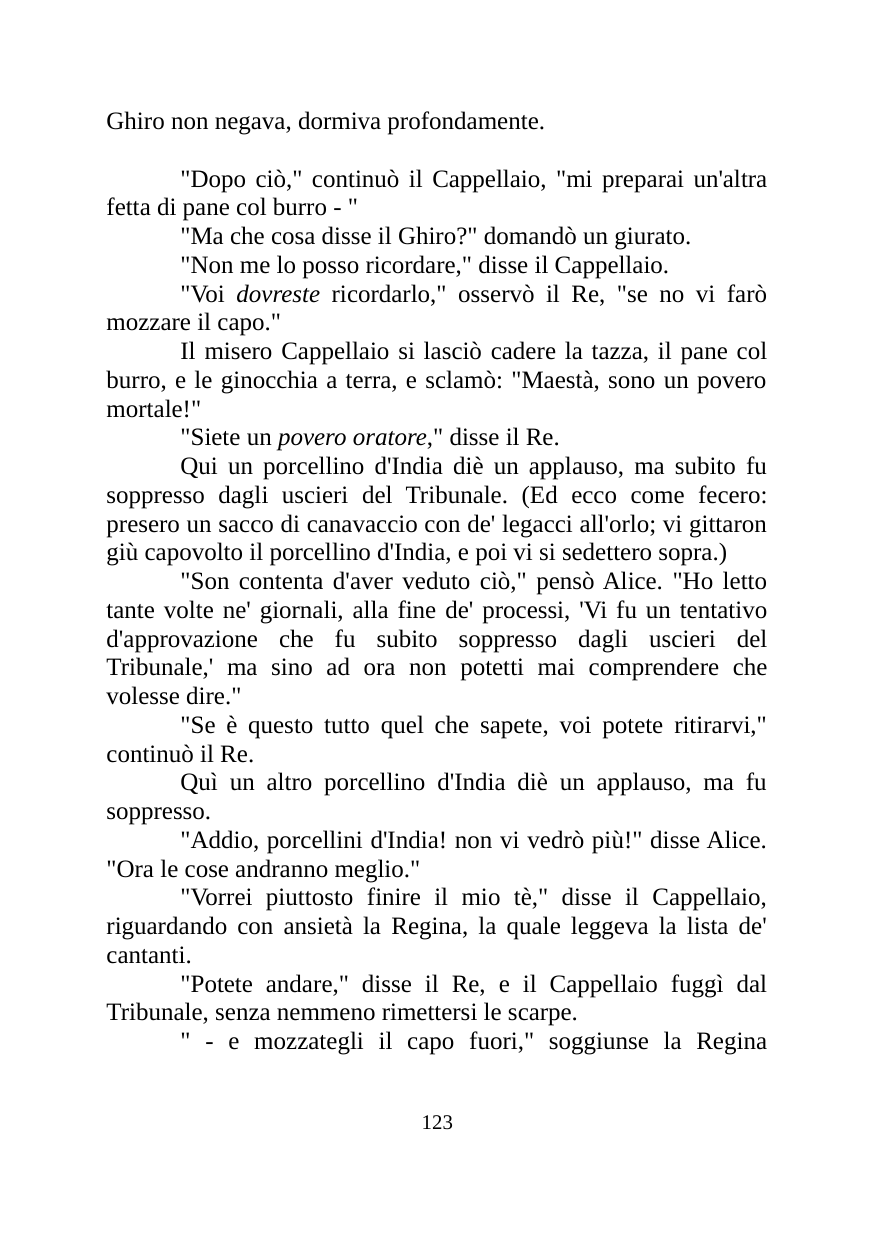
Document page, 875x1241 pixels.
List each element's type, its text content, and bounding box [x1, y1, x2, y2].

text "Vorrei piuttosto finire il mio tè," disse il Cappellaio, riguardando con ansietà la Regina, la quale leggeva la lista de' cantanti. [106, 882, 768, 969]
text "Voi dovreste ricordarlo," osservò il Re, "se no vi farò mozzare il capo." [106, 279, 768, 336]
text "Dopo ciò," continuò il Cappellaio, "mi preparai un'altra fetta di pane col burro - " [106, 164, 768, 221]
text "Potete andare," disse il Re, e il Cappellaio fuggì dal Tribunale, senza nemmeno rimettersi le scarpe. [106, 969, 768, 1026]
text Ghiro non negava, dormiva profondamente. [106, 106, 768, 135]
text Il misero Cappellaio si lasciò cadere la tazza, il pane col burro, e le ginocchia a terra, e sclamò: "Maestà, sono un povero mortale!" [106, 336, 768, 422]
text "Addio, porcellini d'India! non vi vedrò più!" disse Alice. "Ora le cose andranno meglio." [106, 825, 768, 882]
text Qui un porcellino d'India diè un applauso, ma subito fu soppresso dagli uscieri del Tribunale. (Ed ecco come fecero: presero un sacco di canavaccio con de' legacci all'orlo; vi gittaron giù capovolto il porcellino d'India, e poi vi si sedettero sopra.) [106, 451, 768, 566]
text "Ma che cosa disse il Ghiro?" domandò un giurato. [106, 221, 768, 250]
text Quì un altro porcellino d'India diè un applauso, ma fu soppresso. [106, 767, 768, 825]
text "Se è questo tutto quel che sapete, voi potete ritirarvi," continuò il Re. [106, 710, 768, 767]
text " - e mozzategli il capo fuori," soggiunse la Regina [106, 1026, 768, 1055]
text "Non me lo posso ricordare," disse il Cappellaio. [106, 250, 768, 279]
text "Siete un povero oratore," disse il Re. [106, 422, 768, 451]
text "Son contenta d'aver veduto ciò," pensò Alice. "Ho letto tante volte ne' giornali, alla fine de' processi, 'Vi fu un tentativo d'approvazione che fu subito soppresso dagli uscieri del Tribunale,' ma sino ad ora non potetti mai comprendere che volesse dire." [106, 566, 768, 710]
